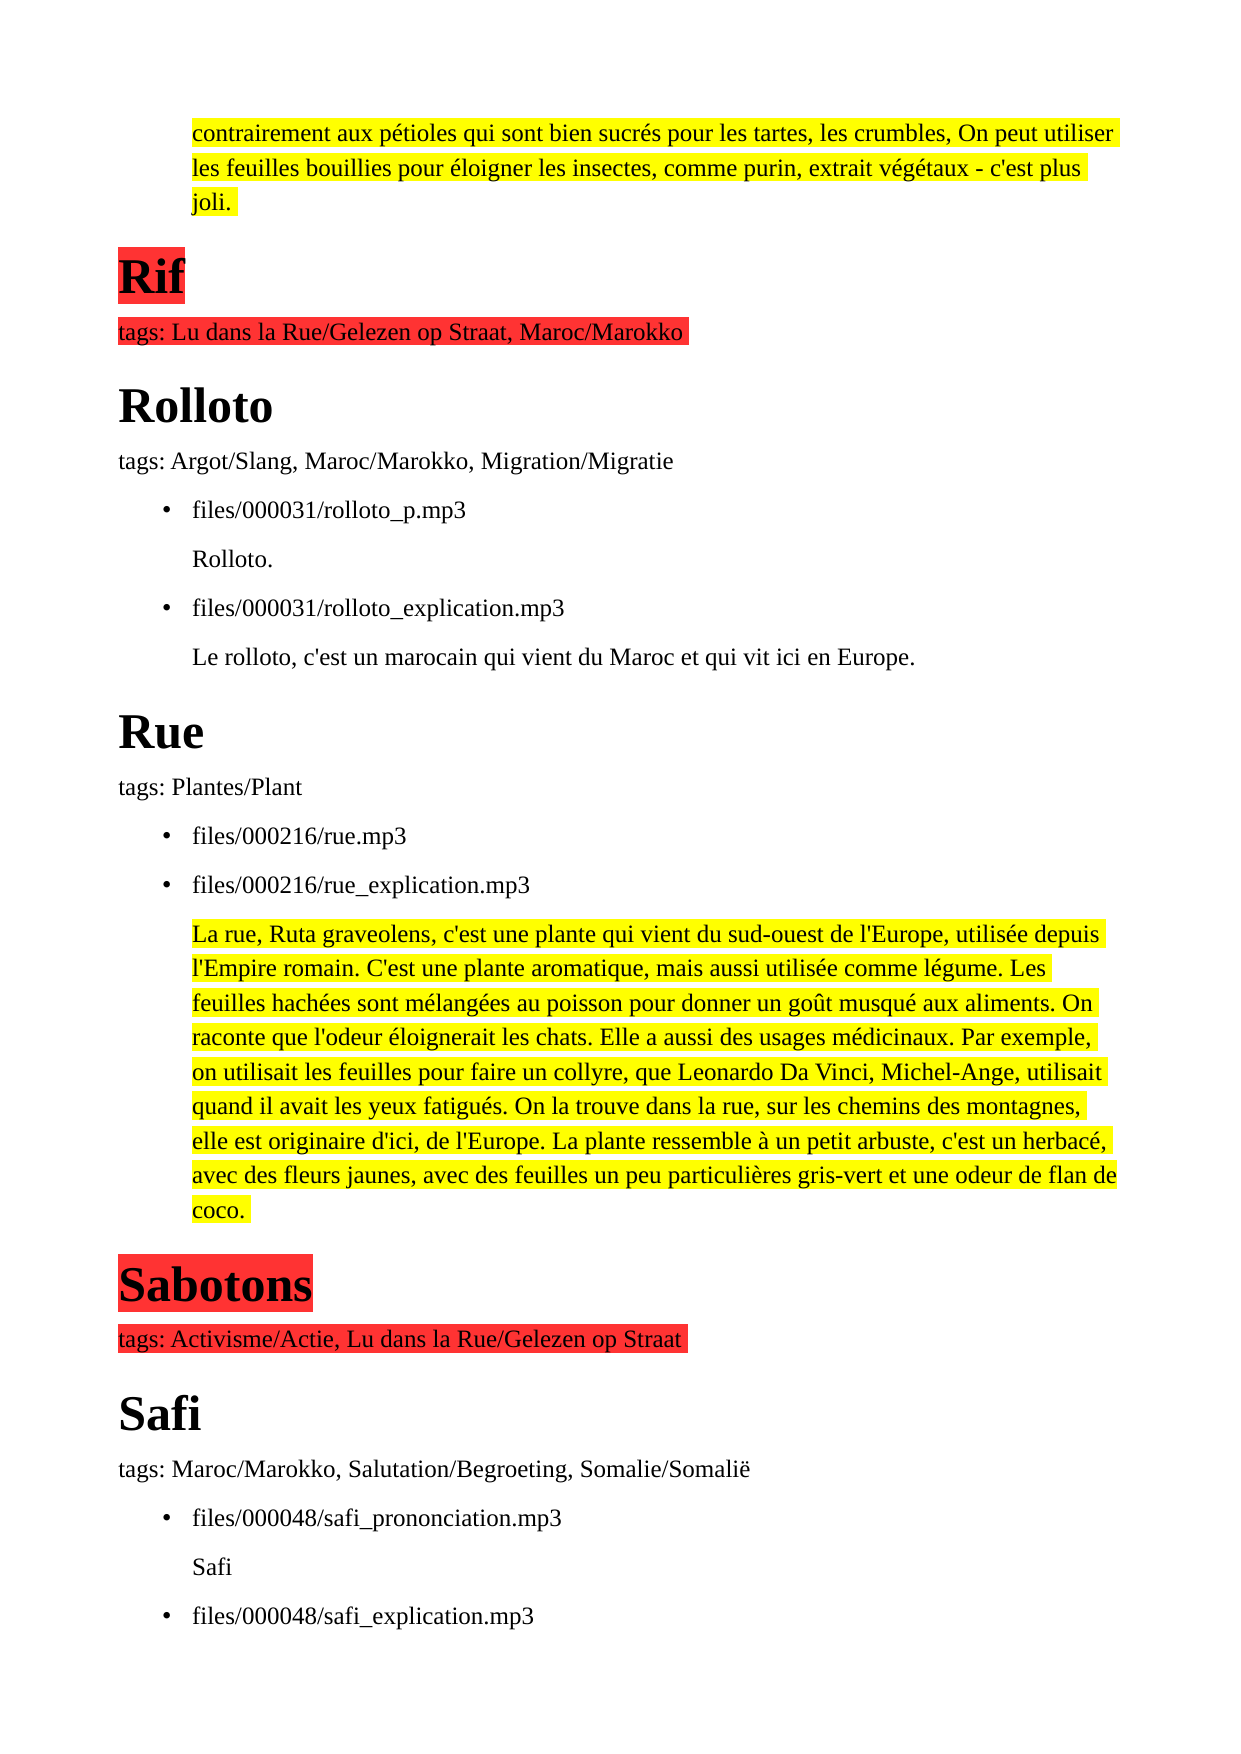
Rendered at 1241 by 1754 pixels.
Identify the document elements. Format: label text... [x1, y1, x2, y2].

subtitle Sabotons [118, 1254, 1122, 1312]
list files/000031/rolloto_explication.mp3 [162, 593, 1122, 622]
subtitle Rolloto [118, 376, 1122, 433]
list files/000031/rolloto_p.mp3 [162, 495, 1122, 524]
list La rue, Ruta graveolens, c'est une plante qui vient du sud-ouest de l'Europe, utilisée depuis l'Empire romain. C'est une plante aromatique, mais aussi utilisée comme légume. Les feuilles hachées sont mélangées au poisson pour donner un goût musqué aux aliments. On raconte que l'odeur éloignerait les chats. Elle a aussi des usages médicinaux. Par exemple, on utilisait les feuilles pour faire un collyre, que Leonardo Da Vinci, Michel-Ange, utilisait quand il avait les yeux fatigués. On la trouve dans la rue, sur les chemins des montagnes, elle est originaire d'ici, de l'Europe. La plante ressemble à un petit arbuste, c'est un herbacé, avec des fleurs jaunes, avec des feuilles un peu particulières gris-vert et une odeur de flan de coco. [162, 919, 1122, 1223]
text tags: Argot/Slang, Maroc/Marokko, Migration/Migratie [118, 446, 1122, 475]
subtitle Rue [118, 702, 1122, 759]
text tags: Maroc/Marokko, Salutation/Begroeting, Somalie/Somalië [118, 1454, 1122, 1482]
list files/000048/safi_explication.mp3 [162, 1601, 1122, 1630]
list Safi [162, 1552, 1122, 1581]
list Le rolloto, c'est un marocain qui vient du Maroc et qui vit ici en Europe. [162, 642, 1122, 671]
list contrairement aux pétioles qui sont bien sucrés pour les tartes, les crumbles, On peut utiliser les feuilles bouillies pour éloigner les insectes, comme purin, extrait végétaux - c'est plus joli. [162, 118, 1122, 216]
text tags: Plantes/Plant [118, 772, 1122, 801]
subtitle Safi [118, 1384, 1122, 1441]
subtitle Rif [118, 247, 1122, 304]
list files/000048/safi_prononciation.mp3 [162, 1503, 1122, 1532]
list files/000216/rue_explication.mp3 [162, 870, 1122, 899]
list files/000216/rue.mp3 [162, 821, 1122, 849]
list Rolloto. [162, 544, 1122, 573]
text tags: Lu dans la Rue/Gelezen op Straat, Maroc/Marokko [118, 317, 1122, 345]
text tags: Activisme/Actie, Lu dans la Rue/Gelezen op Straat [118, 1324, 1122, 1353]
